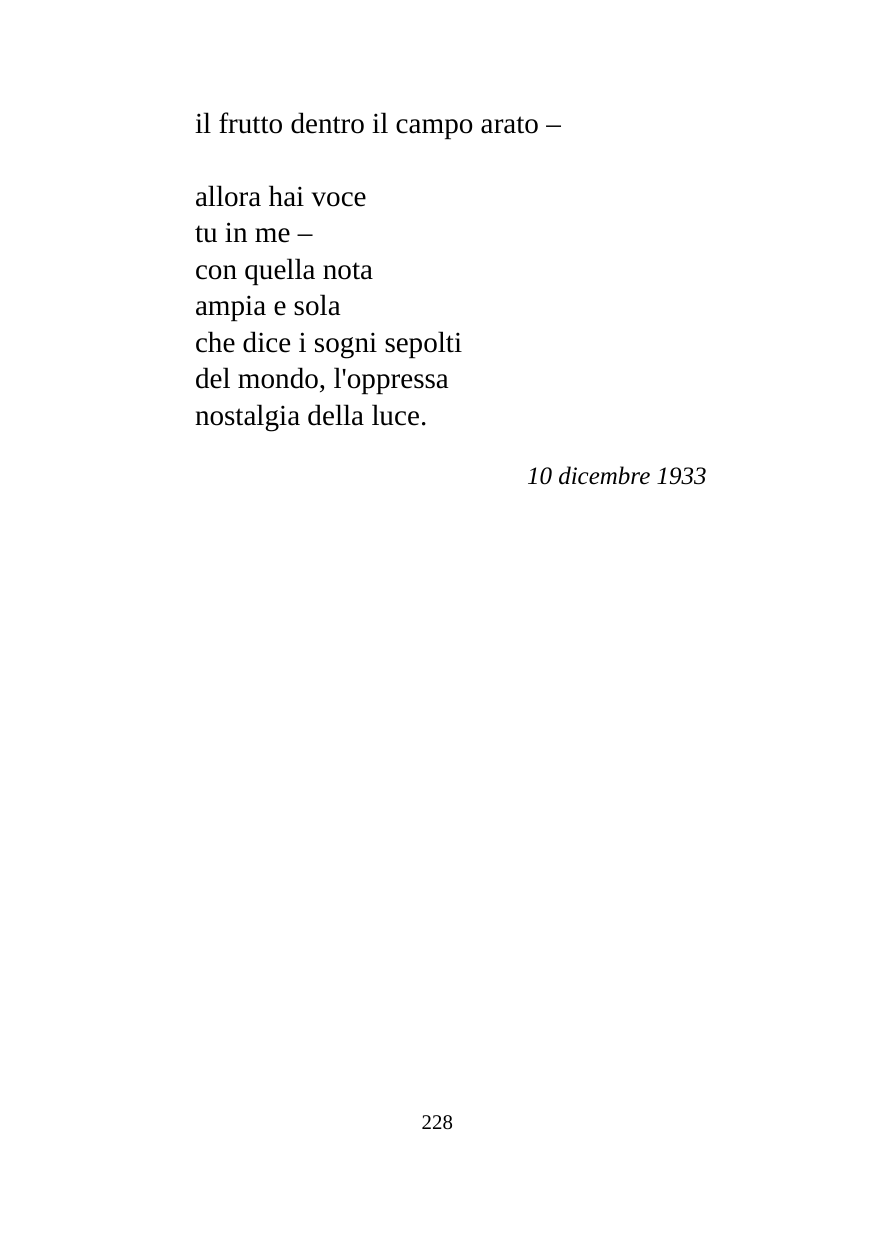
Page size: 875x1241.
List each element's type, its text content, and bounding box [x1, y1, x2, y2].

text che dice i sogni sepolti [195, 325, 768, 358]
text il frutto dentro il campo arato – [195, 106, 768, 140]
text tu in me – [195, 216, 768, 249]
text 10 dicembre 1933 [106, 461, 709, 490]
text con quella nota [195, 252, 768, 286]
text allora hai voce [195, 179, 768, 213]
text del mondo, l'oppressa [195, 361, 768, 395]
text nostalgia della luce. [195, 398, 768, 431]
text ampia e sola [195, 288, 768, 322]
